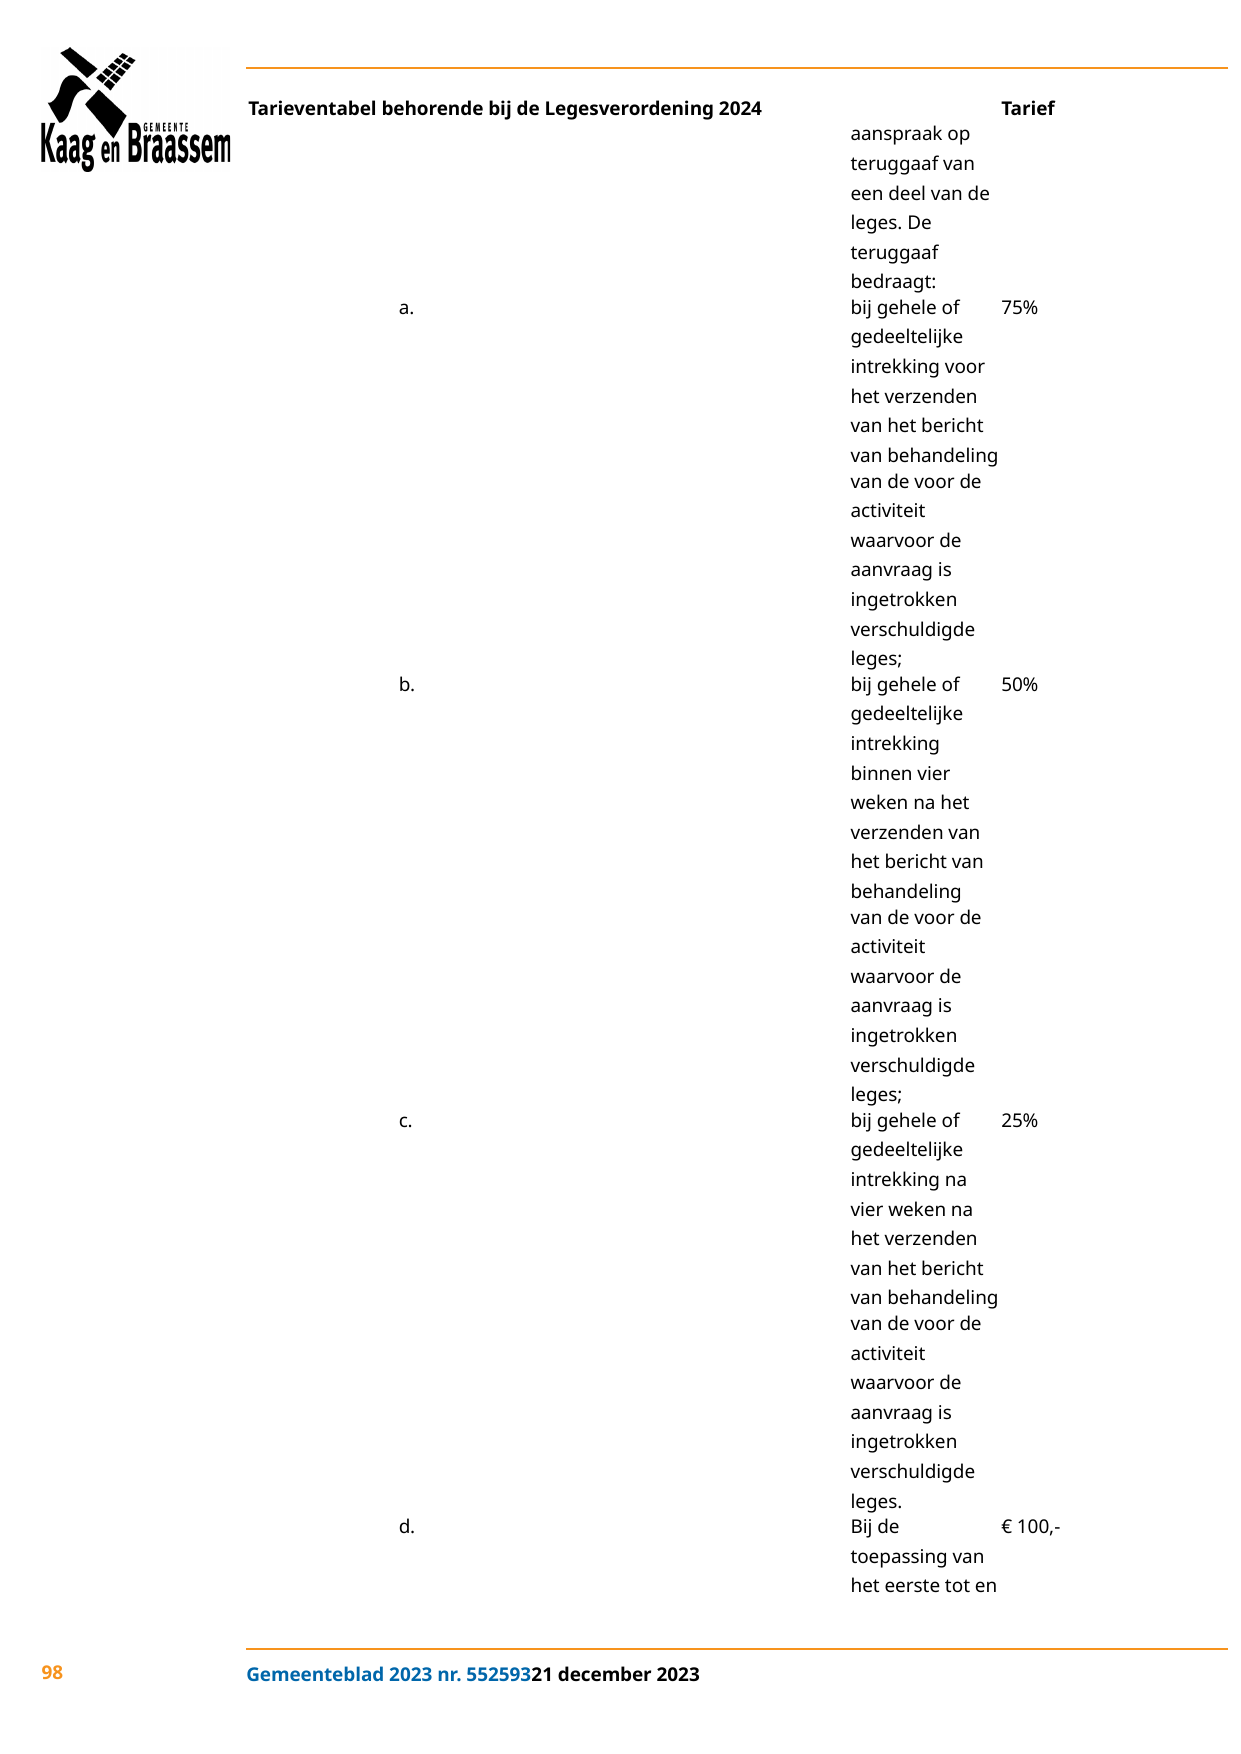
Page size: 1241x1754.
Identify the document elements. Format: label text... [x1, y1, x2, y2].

table_cell 75% [1001, 294, 1152, 468]
table_cell [248, 1514, 398, 1598]
table_cell [1001, 121, 1152, 294]
table_cell c. [399, 1107, 850, 1513]
table_cell [1001, 904, 1152, 1107]
table_cell [248, 671, 398, 1107]
table_cell [248, 121, 850, 294]
table_cell Bij de toepassing van het eerste tot en [850, 1514, 1001, 1598]
table_header Tarieventabel behorende bij de Legesverordening 2024 [248, 95, 1001, 121]
table_cell [1001, 468, 1152, 671]
table_cell van de voor de activiteit waarvoor de aanvraag is ingetrokken verschuldigde leges. [850, 1310, 1001, 1513]
picture [41, 47, 231, 172]
table_cell [248, 294, 398, 671]
table_header Tarief [1001, 95, 1152, 121]
table_cell 25% [1001, 1107, 1152, 1310]
table_cell d. [399, 1514, 850, 1598]
table_cell [1001, 1310, 1152, 1513]
table_cell aanspraak op teruggaaf van een deel van de leges. De teruggaaf bedraagt: [850, 121, 1001, 294]
table_cell bij gehele of gedeeltelijke intrekking binnen vier weken na het verzenden van het bericht van behandeling [850, 671, 1001, 904]
table_cell € 100,- [1001, 1514, 1152, 1598]
table_cell bij gehele of gedeeltelijke intrekking na vier weken na het verzenden van het bericht van behandeling [850, 1107, 1001, 1310]
table_cell a. [399, 294, 850, 671]
table_cell [248, 1107, 398, 1513]
table_cell van de voor de activiteit waarvoor de aanvraag is ingetrokken verschuldigde leges; [850, 468, 1001, 671]
table_cell van de voor de activiteit waarvoor de aanvraag is ingetrokken verschuldigde leges; [850, 904, 1001, 1107]
table_cell 50% [1001, 671, 1152, 904]
table_cell b. [399, 671, 850, 1107]
table_cell bij gehele of gedeeltelijke intrekking voor het verzenden van het bericht van behandeling [850, 294, 1001, 468]
